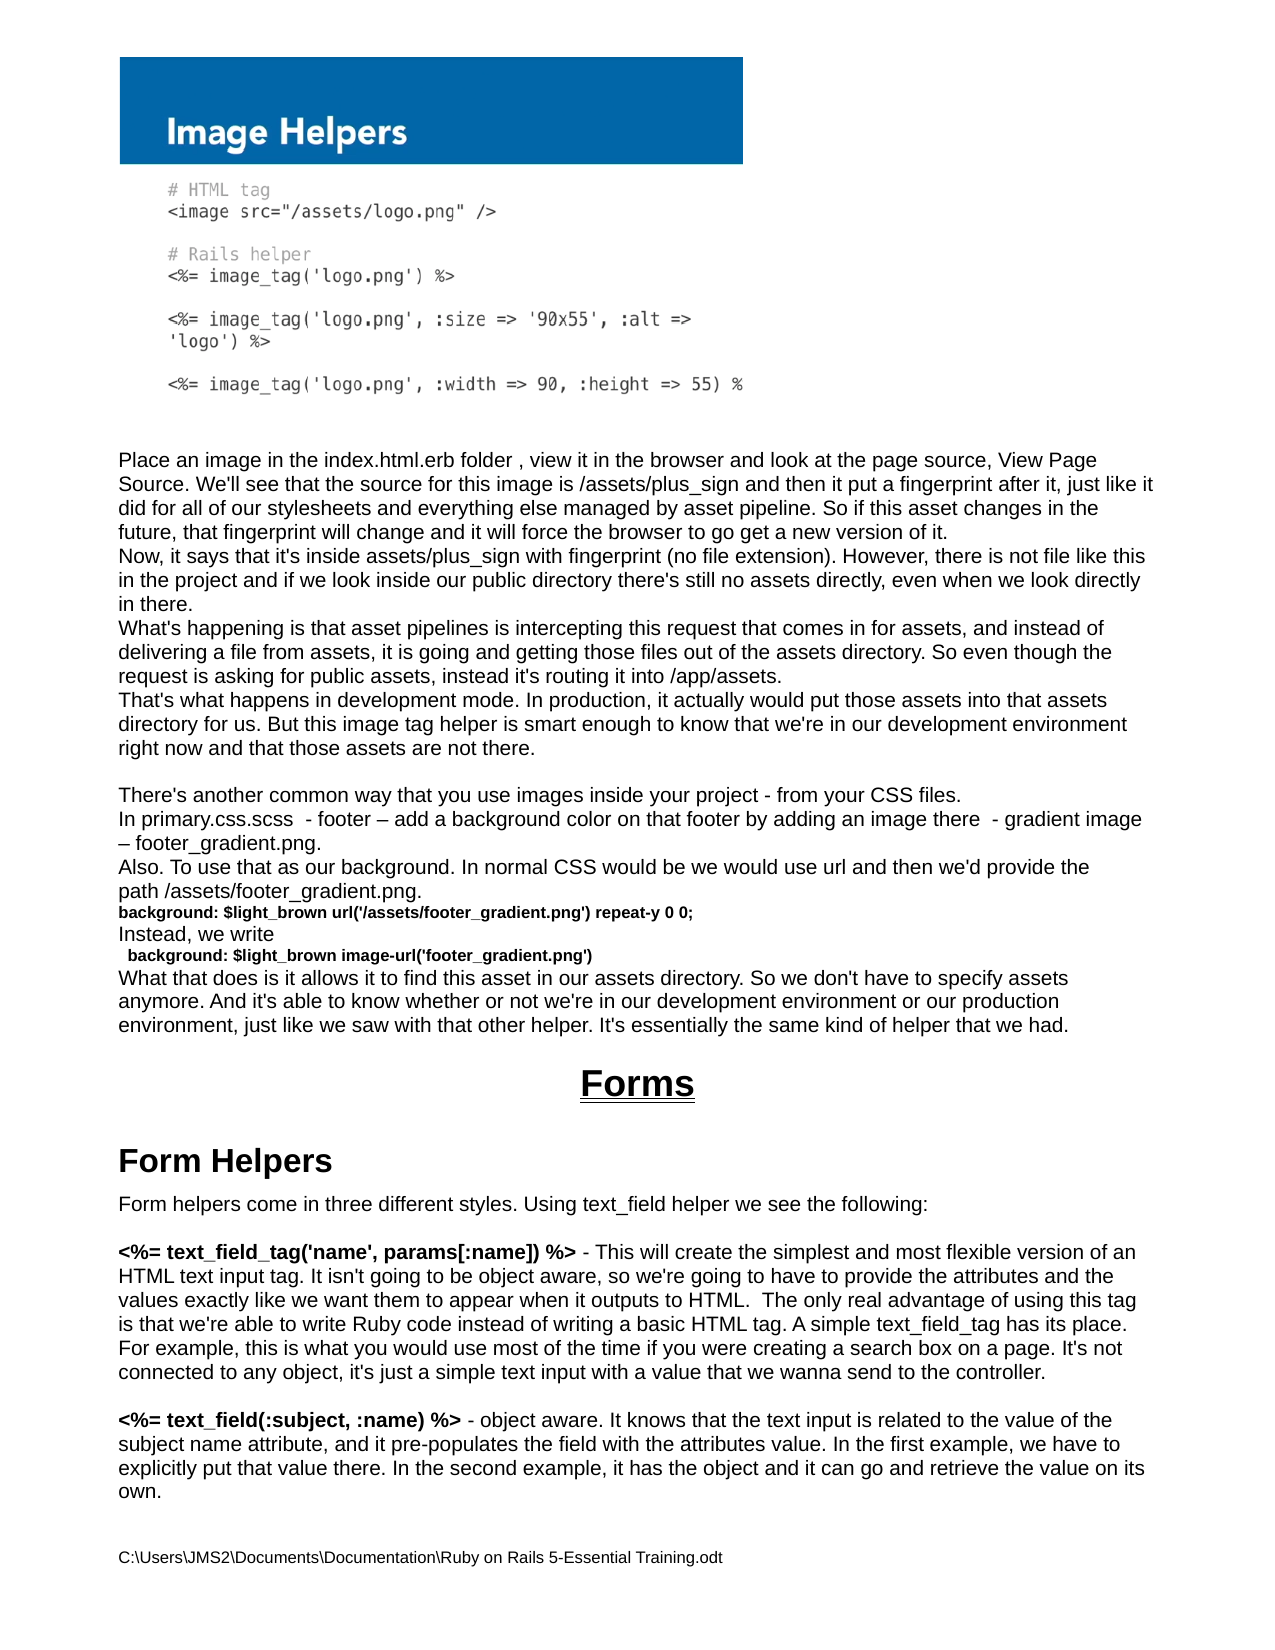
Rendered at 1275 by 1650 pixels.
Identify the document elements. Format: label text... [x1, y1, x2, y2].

text That's what happens in development mode. In production, it actually would put those assets into that assets directory for us. But this image tag helper is smart enough to know that we're in our development environment right now and that those assets are not there. [118, 687, 1157, 759]
text Also. To use that as our background. In normal CSS would be we would use url and then we'd provide the path /assets/footer_gradient.png. [118, 855, 1157, 903]
text <%= text_field(:subject, :name) %> - object aware. It knows that the text input is related to the value of the subject name attribute, and it pre-populates the field with the attributes value. In the first example, we have to explicitly put that value there. In the second example, it has the object and it can go and retrieve the value on its own. [118, 1407, 1157, 1503]
text What that does is it allows it to find this asset in our assets directory. So we don't have to specify assets anymore. And it's able to know whether or not we're in our development environment or our production environment, just like we saw with that other helper. It's essentially the same kind of helper that we had. [118, 965, 1157, 1037]
subtitle background: $light_brown url('/assets/footer_gradient.png') repeat-y 0 0; [118, 903, 1157, 922]
picture [179, 46, 743, 162]
text Place an image in the index.html.erb folder , view it in the browser and look at the page source, View Page Source. We'll see that the source for this image is /assets/plus_sign and then it put a fingerprint after it, just like it did for all of our stylesheets and everything else managed by asset pipeline. So if this asset changes in the future, that fingerprint will change and it will force the browser to go get a new version of it. [118, 47, 1157, 544]
text Instead, we write [118, 922, 1157, 946]
text In primary.css.scss - footer – add a background color on that footer by adding an image there - gradient image – footer_gradient.png. [118, 807, 1157, 855]
subtitle background: $light_brown image-url('footer_gradient.png') [118, 946, 1157, 965]
text What's happening is that asset pipelines is intercepting this request that comes in for assets, and instead of delivering a file from assets, it is going and getting those files out of the assets directory. So even though the request is asking for public assets, instead it's routing it into /app/assets. [118, 616, 1157, 687]
text Now, it says that it's inside assets/plus_sign with fingerprint (no file extension). However, there is not file like this in the project and if we look inside our public directory there's still no assets directly, even when we look directly in there. [118, 544, 1157, 616]
text Form helpers come in three different styles. Using text_field helper we see the following: [118, 1192, 1157, 1216]
picture [179, 165, 743, 448]
subtitle Form Helpers [118, 1141, 1157, 1179]
text There's another common way that you use images inside your project - from your CSS files. [118, 783, 1157, 807]
subtitle Forms [118, 1061, 1157, 1104]
text <%= text_field_tag('name', params[:name]) %> - This will create the simplest and most flexible version of an HTML text input tag. It isn't going to be object aware, so we're going to have to provide the attributes and the values exactly like we want them to appear when it outputs to HTML. The only real advantage of using this tag is that we're able to write Ruby code instead of writing a basic HTML tag. A simple text_field_tag has its place. For example, this is what you would use most of the time if you were creating a search box on a page. It's not connected to any object, it's just a simple text input with a value that we wanna send to the controller. [118, 1240, 1157, 1383]
